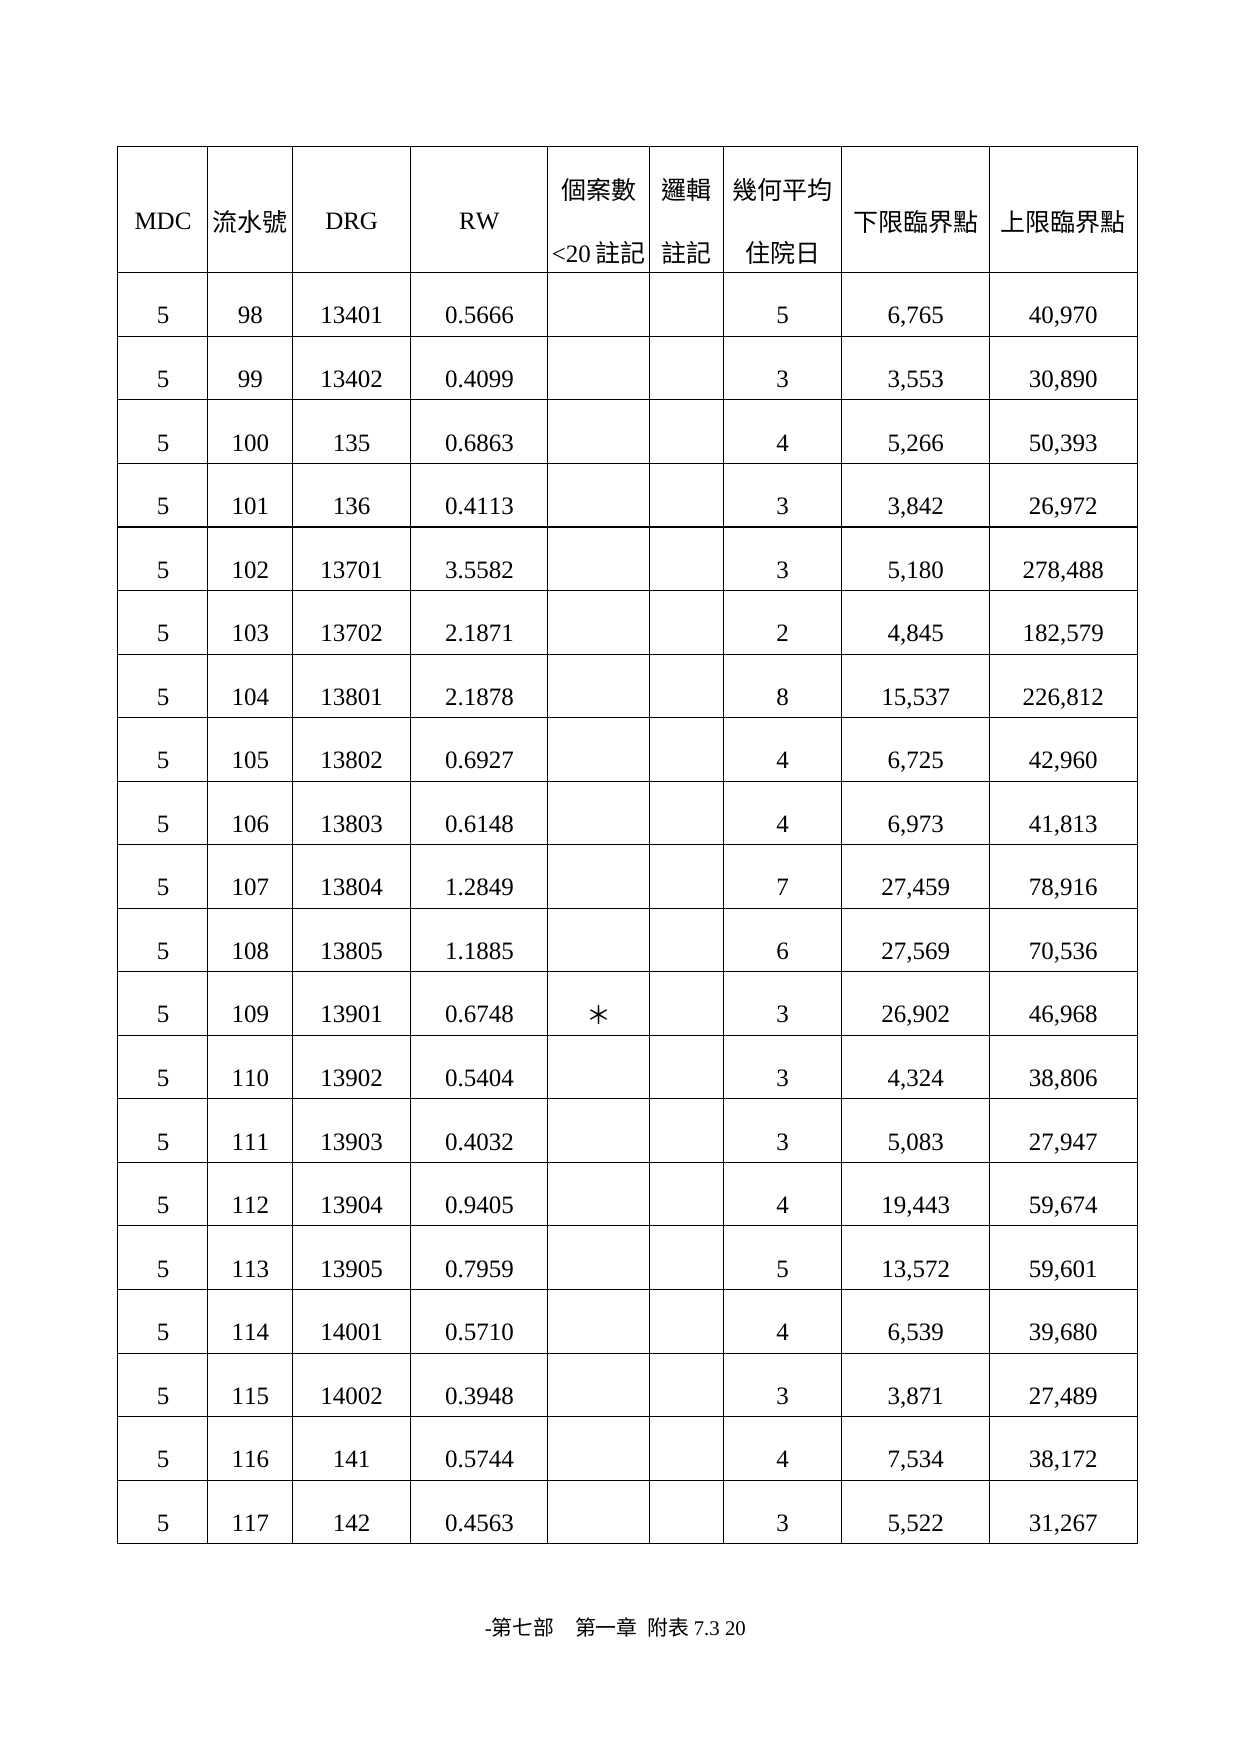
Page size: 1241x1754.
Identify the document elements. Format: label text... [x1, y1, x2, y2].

table_cell 50,393 [990, 400, 1137, 463]
table_cell 6 [724, 909, 841, 971]
table_cell [650, 1481, 723, 1543]
table_cell 0.6927 [411, 718, 547, 781]
table_cell 5 [118, 1163, 207, 1225]
table_cell 107 [208, 845, 292, 908]
table_cell 26,972 [990, 464, 1137, 526]
table_cell 5 [724, 273, 841, 336]
table_cell [650, 718, 723, 781]
table_cell 0.7959 [411, 1226, 547, 1289]
table_cell [650, 273, 723, 336]
table_cell [548, 1481, 649, 1543]
table_cell 5 [118, 337, 207, 399]
table_cell 106 [208, 782, 292, 844]
table_cell 103 [208, 591, 292, 653]
table_cell [548, 1417, 649, 1479]
table_cell [650, 1290, 723, 1352]
table_header MDC [118, 147, 207, 272]
table_cell 5 [118, 1417, 207, 1479]
table_cell 100 [208, 400, 292, 463]
table_cell [650, 528, 723, 590]
table_cell 8 [724, 655, 841, 717]
table_cell 98 [208, 273, 292, 336]
table_cell 5 [118, 718, 207, 781]
table_cell 109 [208, 972, 292, 1035]
table_cell 13902 [293, 1036, 410, 1098]
table_header 下限臨界點 [842, 147, 989, 272]
table_cell 104 [208, 655, 292, 717]
table_cell 15,537 [842, 655, 989, 717]
table_cell [650, 400, 723, 463]
table_cell 0.6863 [411, 400, 547, 463]
table_cell 19,443 [842, 1163, 989, 1225]
table_cell [650, 1099, 723, 1162]
table_cell 5 [118, 1481, 207, 1543]
table_cell 0.4113 [411, 464, 547, 526]
table_cell 38,172 [990, 1417, 1137, 1479]
table_cell 226,812 [990, 655, 1137, 717]
table_cell 5,522 [842, 1481, 989, 1543]
table_cell [650, 845, 723, 908]
table_cell 27,489 [990, 1354, 1137, 1416]
table_header RW [411, 147, 547, 272]
table_cell 13701 [293, 528, 410, 590]
table_cell 5 [118, 655, 207, 717]
table_cell 0.5404 [411, 1036, 547, 1098]
table_cell 13802 [293, 718, 410, 781]
table_cell 4,324 [842, 1036, 989, 1098]
table_cell 27,569 [842, 909, 989, 971]
table_cell 101 [208, 464, 292, 526]
table_cell [650, 337, 723, 399]
table_cell ＊ [548, 972, 649, 1035]
table_cell 6,725 [842, 718, 989, 781]
table_cell 0.6148 [411, 782, 547, 844]
table_cell [548, 909, 649, 971]
table_cell [650, 909, 723, 971]
table_cell 7,534 [842, 1417, 989, 1479]
table_cell 5,180 [842, 528, 989, 590]
table_cell 0.6748 [411, 972, 547, 1035]
table_cell 111 [208, 1099, 292, 1162]
table_cell 13803 [293, 782, 410, 844]
table_cell 3,842 [842, 464, 989, 526]
table_cell 0.4099 [411, 337, 547, 399]
table_cell 5 [118, 1036, 207, 1098]
table_cell 108 [208, 909, 292, 971]
table_cell [548, 1226, 649, 1289]
table_cell 110 [208, 1036, 292, 1098]
table_cell 4 [724, 1417, 841, 1479]
table_cell [548, 273, 649, 336]
table_cell 278,488 [990, 528, 1137, 590]
table_cell 5 [118, 1290, 207, 1352]
table_cell 26,902 [842, 972, 989, 1035]
table_cell 3 [724, 337, 841, 399]
table_cell 2 [724, 591, 841, 653]
table_header 個案數<20註記 [548, 147, 649, 272]
table_cell 13,572 [842, 1226, 989, 1289]
table_cell [548, 655, 649, 717]
table_cell [650, 1354, 723, 1416]
table_cell 5 [118, 782, 207, 844]
table_cell 141 [293, 1417, 410, 1479]
table_cell 4 [724, 400, 841, 463]
table_cell 115 [208, 1354, 292, 1416]
table_cell 114 [208, 1290, 292, 1352]
table_cell [548, 718, 649, 781]
table_cell [650, 1163, 723, 1225]
table_cell [650, 1226, 723, 1289]
table_cell 5 [118, 591, 207, 653]
table_cell 3 [724, 528, 841, 590]
table_cell 5 [724, 1226, 841, 1289]
table_cell 5 [118, 528, 207, 590]
table_cell 142 [293, 1481, 410, 1543]
table_cell [548, 400, 649, 463]
table_cell 39,680 [990, 1290, 1137, 1352]
table_cell 4 [724, 718, 841, 781]
table_cell 5 [118, 1226, 207, 1289]
table_cell 14001 [293, 1290, 410, 1352]
table_cell [548, 1354, 649, 1416]
table_cell 5 [118, 1099, 207, 1162]
table_cell 5 [118, 1354, 207, 1416]
table_cell 5 [118, 273, 207, 336]
table_cell 27,947 [990, 1099, 1137, 1162]
table_cell 113 [208, 1226, 292, 1289]
table_cell 0.5710 [411, 1290, 547, 1352]
table_cell 3 [724, 1099, 841, 1162]
table_cell 13805 [293, 909, 410, 971]
table_cell 13904 [293, 1163, 410, 1225]
table_cell 5 [118, 464, 207, 526]
table_cell 5,083 [842, 1099, 989, 1162]
table_cell 5 [118, 845, 207, 908]
table_cell 42,960 [990, 718, 1137, 781]
table_cell 27,459 [842, 845, 989, 908]
table_header 流水號 [208, 147, 292, 272]
table_cell 6,765 [842, 273, 989, 336]
table_cell 0.3948 [411, 1354, 547, 1416]
table_cell 117 [208, 1481, 292, 1543]
table_cell 3 [724, 1036, 841, 1098]
table_cell 0.4563 [411, 1481, 547, 1543]
table_cell 3 [724, 972, 841, 1035]
table_cell 0.5666 [411, 273, 547, 336]
table_cell 13804 [293, 845, 410, 908]
table_cell 13801 [293, 655, 410, 717]
table_cell 3,871 [842, 1354, 989, 1416]
table_cell 0.9405 [411, 1163, 547, 1225]
table_cell [548, 1099, 649, 1162]
table_cell 2.1871 [411, 591, 547, 653]
table_cell 46,968 [990, 972, 1137, 1035]
table_cell [650, 972, 723, 1035]
table_cell 4 [724, 782, 841, 844]
table_cell 2.1878 [411, 655, 547, 717]
table_cell 59,601 [990, 1226, 1137, 1289]
table_cell 102 [208, 528, 292, 590]
table_cell 1.1885 [411, 909, 547, 971]
table_cell [650, 782, 723, 844]
table_cell 4,845 [842, 591, 989, 653]
table_cell 38,806 [990, 1036, 1137, 1098]
table_cell 5 [118, 972, 207, 1035]
table_cell [650, 1036, 723, 1098]
table_cell 135 [293, 400, 410, 463]
table_cell [548, 1163, 649, 1225]
table_cell 31,267 [990, 1481, 1137, 1543]
table_cell 1.2849 [411, 845, 547, 908]
table_header 上限臨界點 [990, 147, 1137, 272]
table_cell [548, 591, 649, 653]
table_cell 59,674 [990, 1163, 1137, 1225]
table_cell 30,890 [990, 337, 1137, 399]
table_cell [548, 782, 649, 844]
table_cell 3,553 [842, 337, 989, 399]
table_cell 3 [724, 1354, 841, 1416]
table_cell 14002 [293, 1354, 410, 1416]
table_cell 116 [208, 1417, 292, 1479]
table_header 邏輯 註記 [650, 147, 723, 272]
table_cell 0.5744 [411, 1417, 547, 1479]
table_cell 0.4032 [411, 1099, 547, 1162]
table_cell 13702 [293, 591, 410, 653]
table_cell 112 [208, 1163, 292, 1225]
table_cell 13401 [293, 273, 410, 336]
table_cell [650, 1417, 723, 1479]
table_cell [650, 655, 723, 717]
table_cell [650, 591, 723, 653]
table_cell 5,266 [842, 400, 989, 463]
table_cell 5 [118, 400, 207, 463]
table_cell 4 [724, 1290, 841, 1352]
table_cell 13901 [293, 972, 410, 1035]
table_cell [548, 337, 649, 399]
table_cell 3 [724, 1481, 841, 1543]
table_cell 41,813 [990, 782, 1137, 844]
table_cell 5 [118, 909, 207, 971]
table_cell 182,579 [990, 591, 1137, 653]
table_cell 13402 [293, 337, 410, 399]
table_cell [548, 845, 649, 908]
table_cell 6,539 [842, 1290, 989, 1352]
table_cell 40,970 [990, 273, 1137, 336]
table_cell 99 [208, 337, 292, 399]
table_cell [548, 1036, 649, 1098]
table_cell 13903 [293, 1099, 410, 1162]
table_cell 6,973 [842, 782, 989, 844]
table_header DRG [293, 147, 410, 272]
table_cell 70,536 [990, 909, 1137, 971]
table_cell [548, 528, 649, 590]
table_cell 13905 [293, 1226, 410, 1289]
table_cell 3 [724, 464, 841, 526]
table_cell 4 [724, 1163, 841, 1225]
table_cell 3.5582 [411, 528, 547, 590]
table_cell 136 [293, 464, 410, 526]
table_cell 7 [724, 845, 841, 908]
table_cell 78,916 [990, 845, 1137, 908]
table_cell [650, 464, 723, 526]
table_header 幾何平均 住院日 [724, 147, 841, 272]
table_cell 105 [208, 718, 292, 781]
table_cell [548, 464, 649, 526]
table_cell [548, 1290, 649, 1352]
